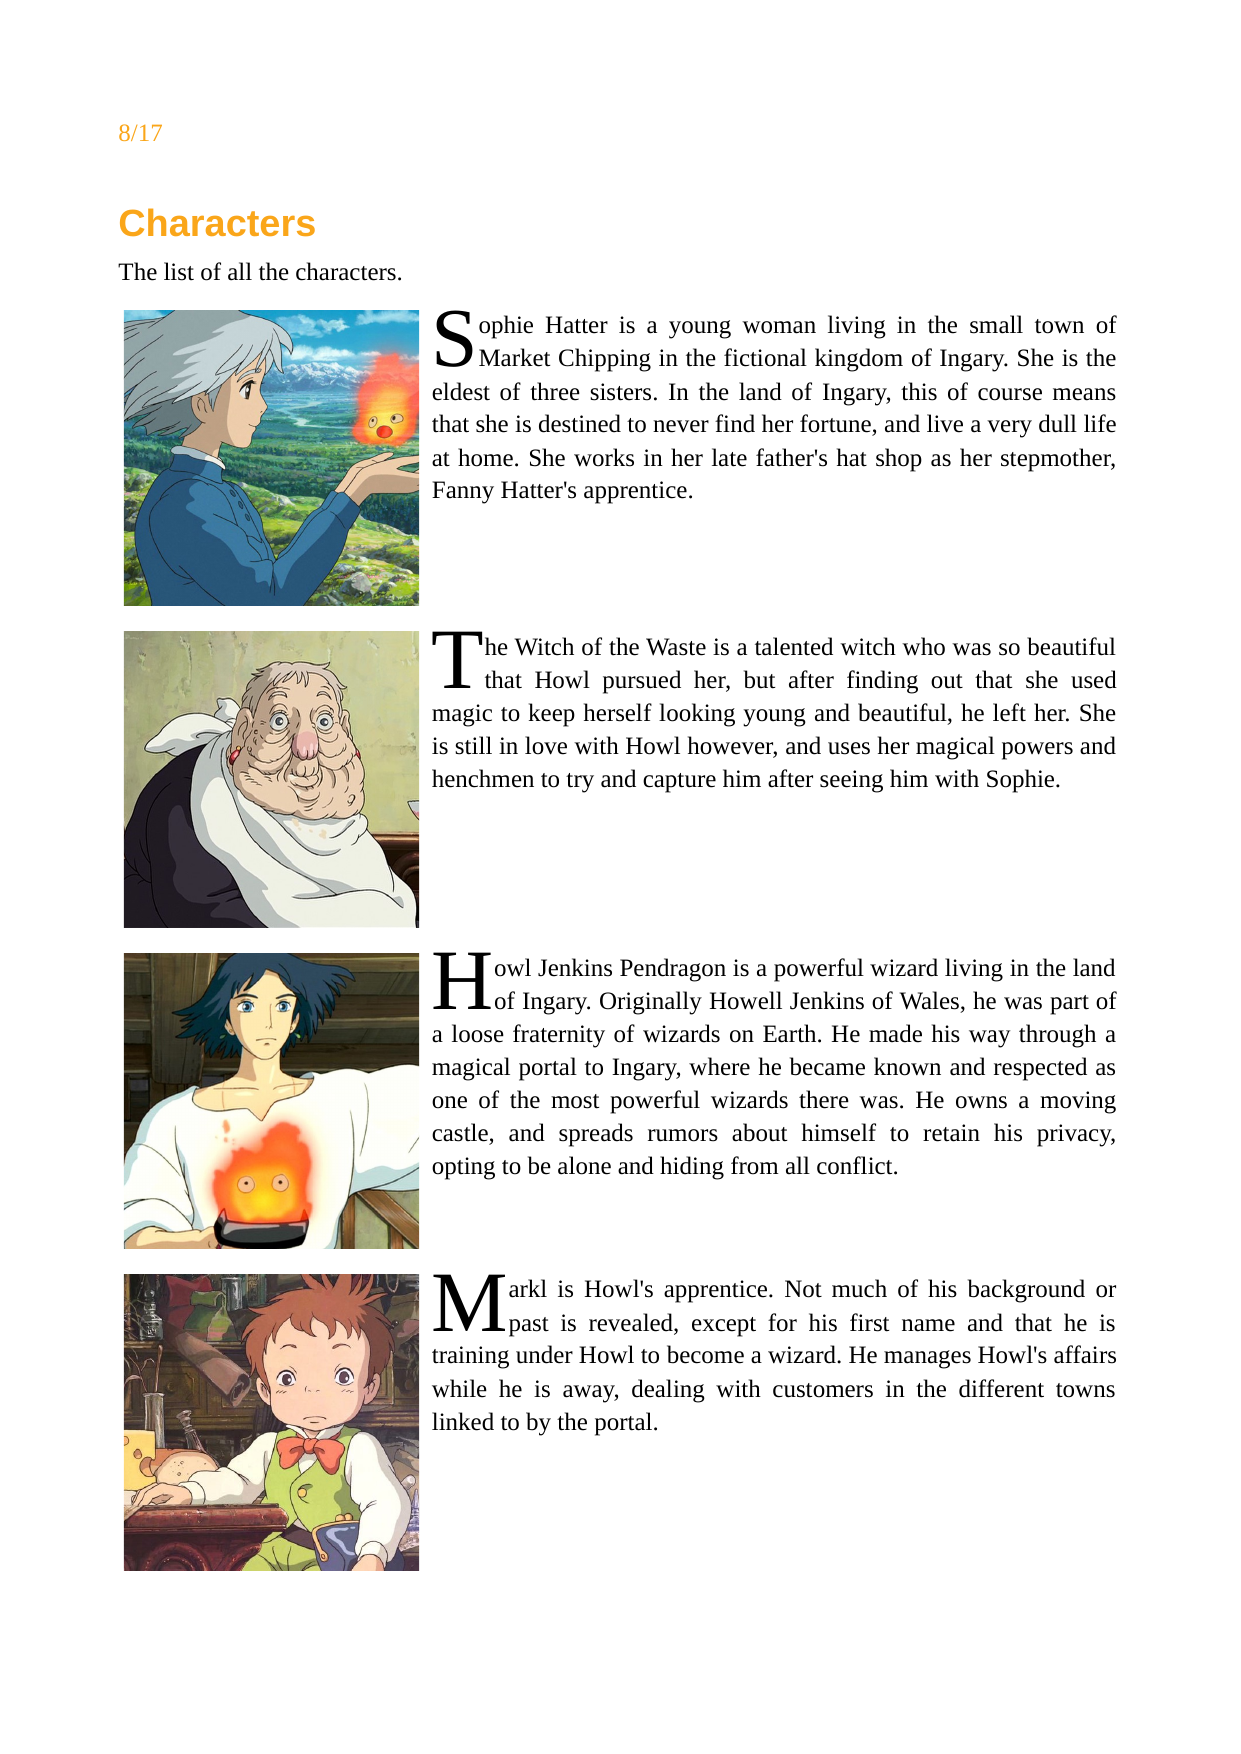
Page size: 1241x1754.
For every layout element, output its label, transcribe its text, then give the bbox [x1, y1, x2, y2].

table_header Sophie Hatter is a young woman living in the small town of Market Chipping in the fictional kingdom of Ingary. She is the eldest of three sisters. In the land of Ingary, this of course means that she is destined to never find her fortune, and live a very dull life at home. She works in her late father's hat shop as her stepmother, Fanny Hatter's apprentice. [426, 305, 1123, 626]
table_cell [118, 948, 426, 1269]
table_cell The Witch of the Waste is a talented witch who was so beautiful that Howl pursued her, but after finding out that she used magic to keep herself looking young and beautiful, he left her. She is still in love with Howl however, and uses her magical powers and henchmen to try and capture him after seeing him with Sophie. [426, 626, 1123, 947]
text The list of all the characters. [118, 257, 1122, 286]
picture [123, 631, 420, 928]
picture [123, 953, 420, 1249]
table_header [118, 305, 426, 626]
subtitle Characters [118, 201, 1122, 245]
table_cell Howl Jenkins Pendragon is a powerful wizard living in the land of Ingary. Originally Howell Jenkins of Wales, he was part of a loose fraternity of wizards on Earth. He made his way through a magical portal to Ingary, where he became known and respected as one of the most powerful wizards there was. He owns a moving castle, and spreads rumors about himself to retain his privacy, opting to be alone and hiding from all conflict. [426, 948, 1123, 1269]
picture [123, 310, 420, 606]
table_cell Markl is Howl's apprentice. Not much of his background or past is revealed, except for his first name and that he is training under Howl to become a wizard. He manages Howl's affairs while he is away, dealing with customers in the different towns linked to by the portal. [426, 1269, 1123, 1591]
table_cell [118, 626, 426, 947]
table_cell [118, 1269, 426, 1591]
picture [123, 1274, 420, 1571]
